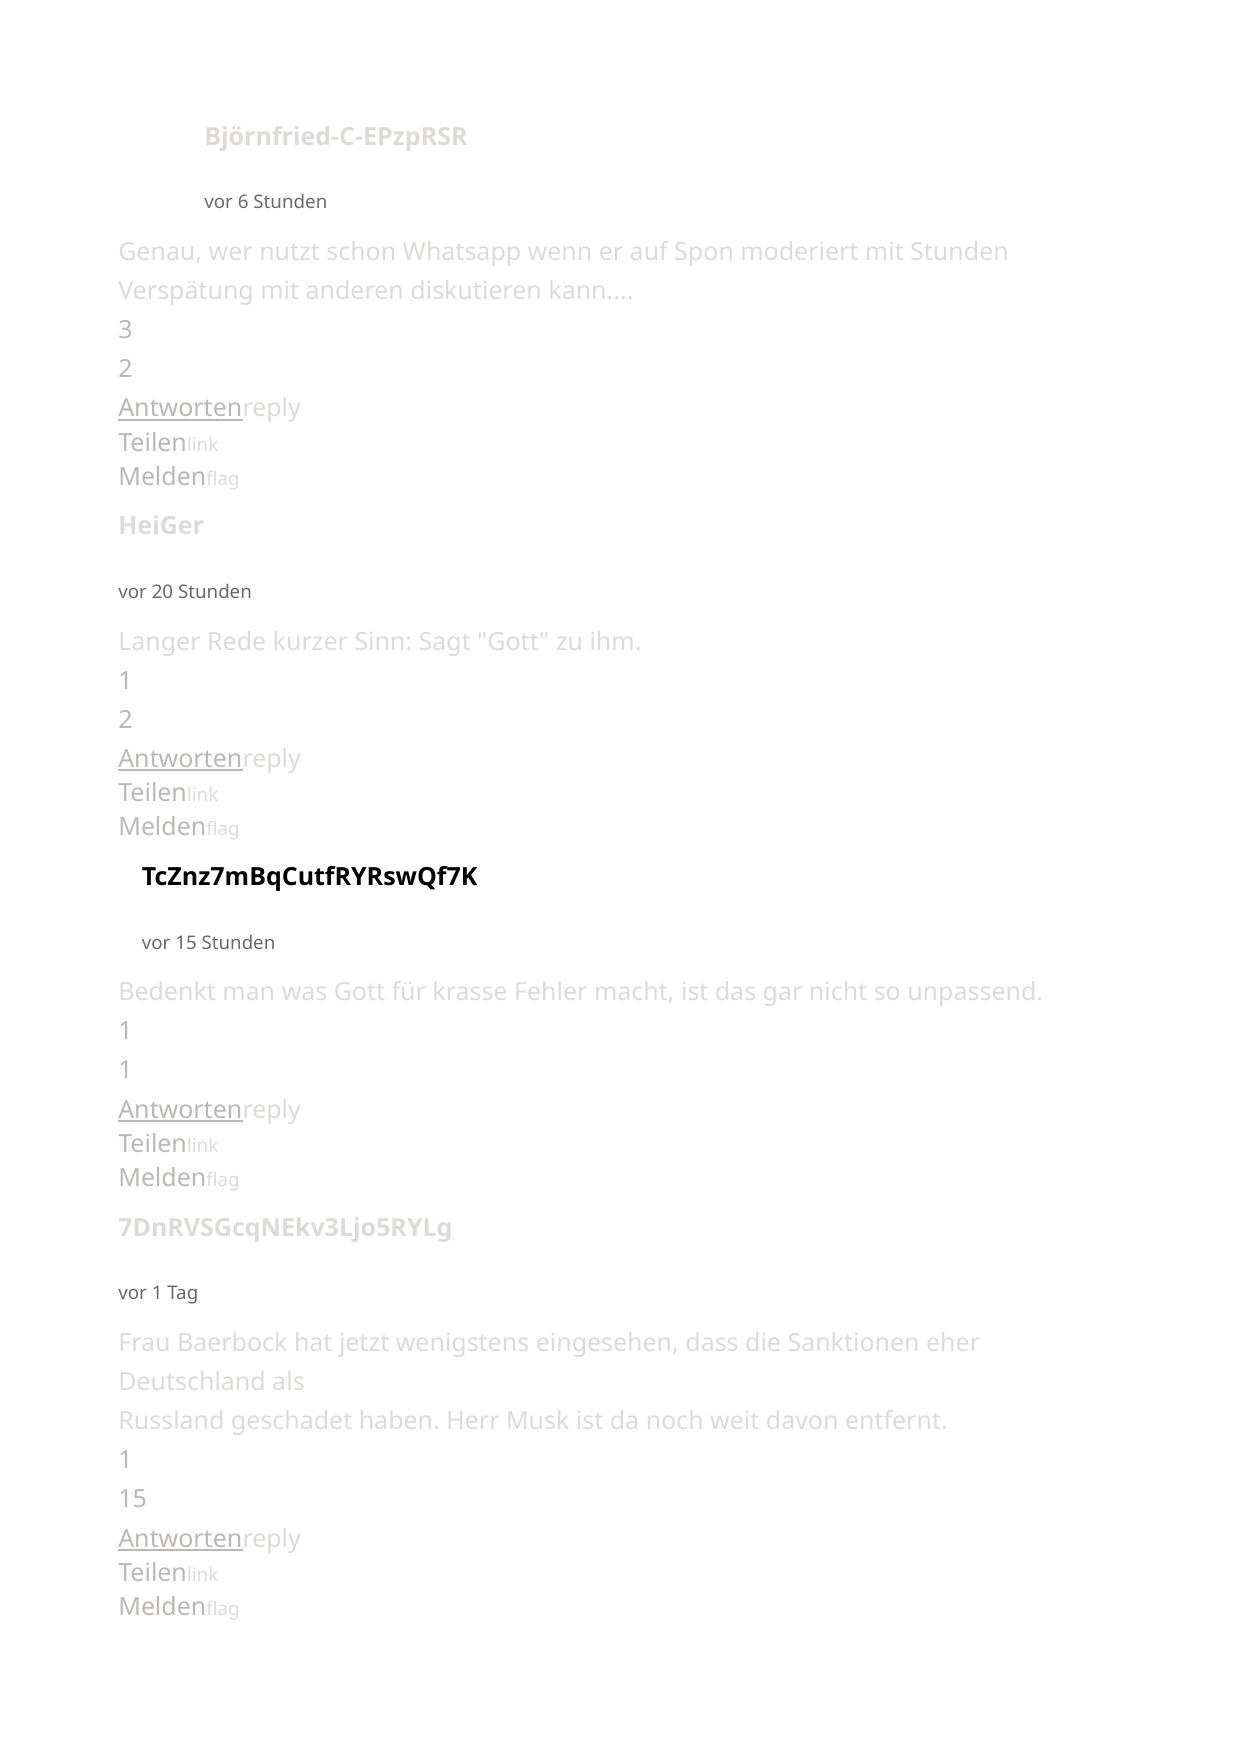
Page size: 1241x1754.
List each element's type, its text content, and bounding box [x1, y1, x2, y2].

text vor 20 Stunden [118, 578, 1117, 604]
text Bedenkt man was Gott für krasse Fehler macht, ist das gar nicht so unpassend. [118, 974, 1122, 1008]
text TcZnz7mBqCutfRYRswQf7K [142, 858, 1114, 893]
text Antwortenreply [118, 1520, 1122, 1554]
text vor 15 Stunden [142, 929, 1117, 954]
text Antwortenreply [118, 741, 1122, 775]
text Meldenflag [118, 1159, 1122, 1193]
text Genau, wer nutzt schon Whatsapp wenn er auf Spon moderiert mit Stunden Verspätung mit anderen diskutieren kann.... [118, 233, 1122, 307]
text Meldenflag [118, 809, 1122, 843]
text Teilenlink [118, 775, 1122, 809]
text 3 [118, 312, 1122, 346]
text 15 [118, 1481, 1122, 1515]
text 2 [118, 702, 1122, 736]
text 1 [118, 662, 1122, 696]
text Meldenflag [118, 1588, 1122, 1622]
text 1 [118, 1052, 1122, 1086]
text 1 [118, 1442, 1122, 1476]
text Antwortenreply [118, 390, 1122, 424]
text Teilenlink [118, 1125, 1122, 1159]
text Meldenflag [118, 458, 1122, 492]
text Teilenlink [118, 424, 1122, 458]
text 1 [118, 1013, 1122, 1047]
text Teilenlink [118, 1554, 1122, 1588]
text vor 6 Stunden [204, 188, 1117, 214]
text vor 1 Tag [118, 1279, 1117, 1305]
text Antwortenreply [118, 1091, 1122, 1125]
text Frau Baerbock hat jetzt wenigstens eingesehen, dass die Sanktionen eher Deutschland als Russland geschadet haben. Herr Musk ist da noch weit davon entfernt. [118, 1324, 1122, 1437]
text Langer Rede kurzer Sinn: Sagt "Gott" zu ihm. [118, 623, 1122, 657]
text 7DnRVSGcqNEkv3Ljo5RYLg [118, 1209, 1114, 1243]
text Björnfried-C-EPzpRSR [204, 118, 1114, 152]
text 2 [118, 351, 1122, 385]
text HeiGer [118, 508, 1114, 542]
